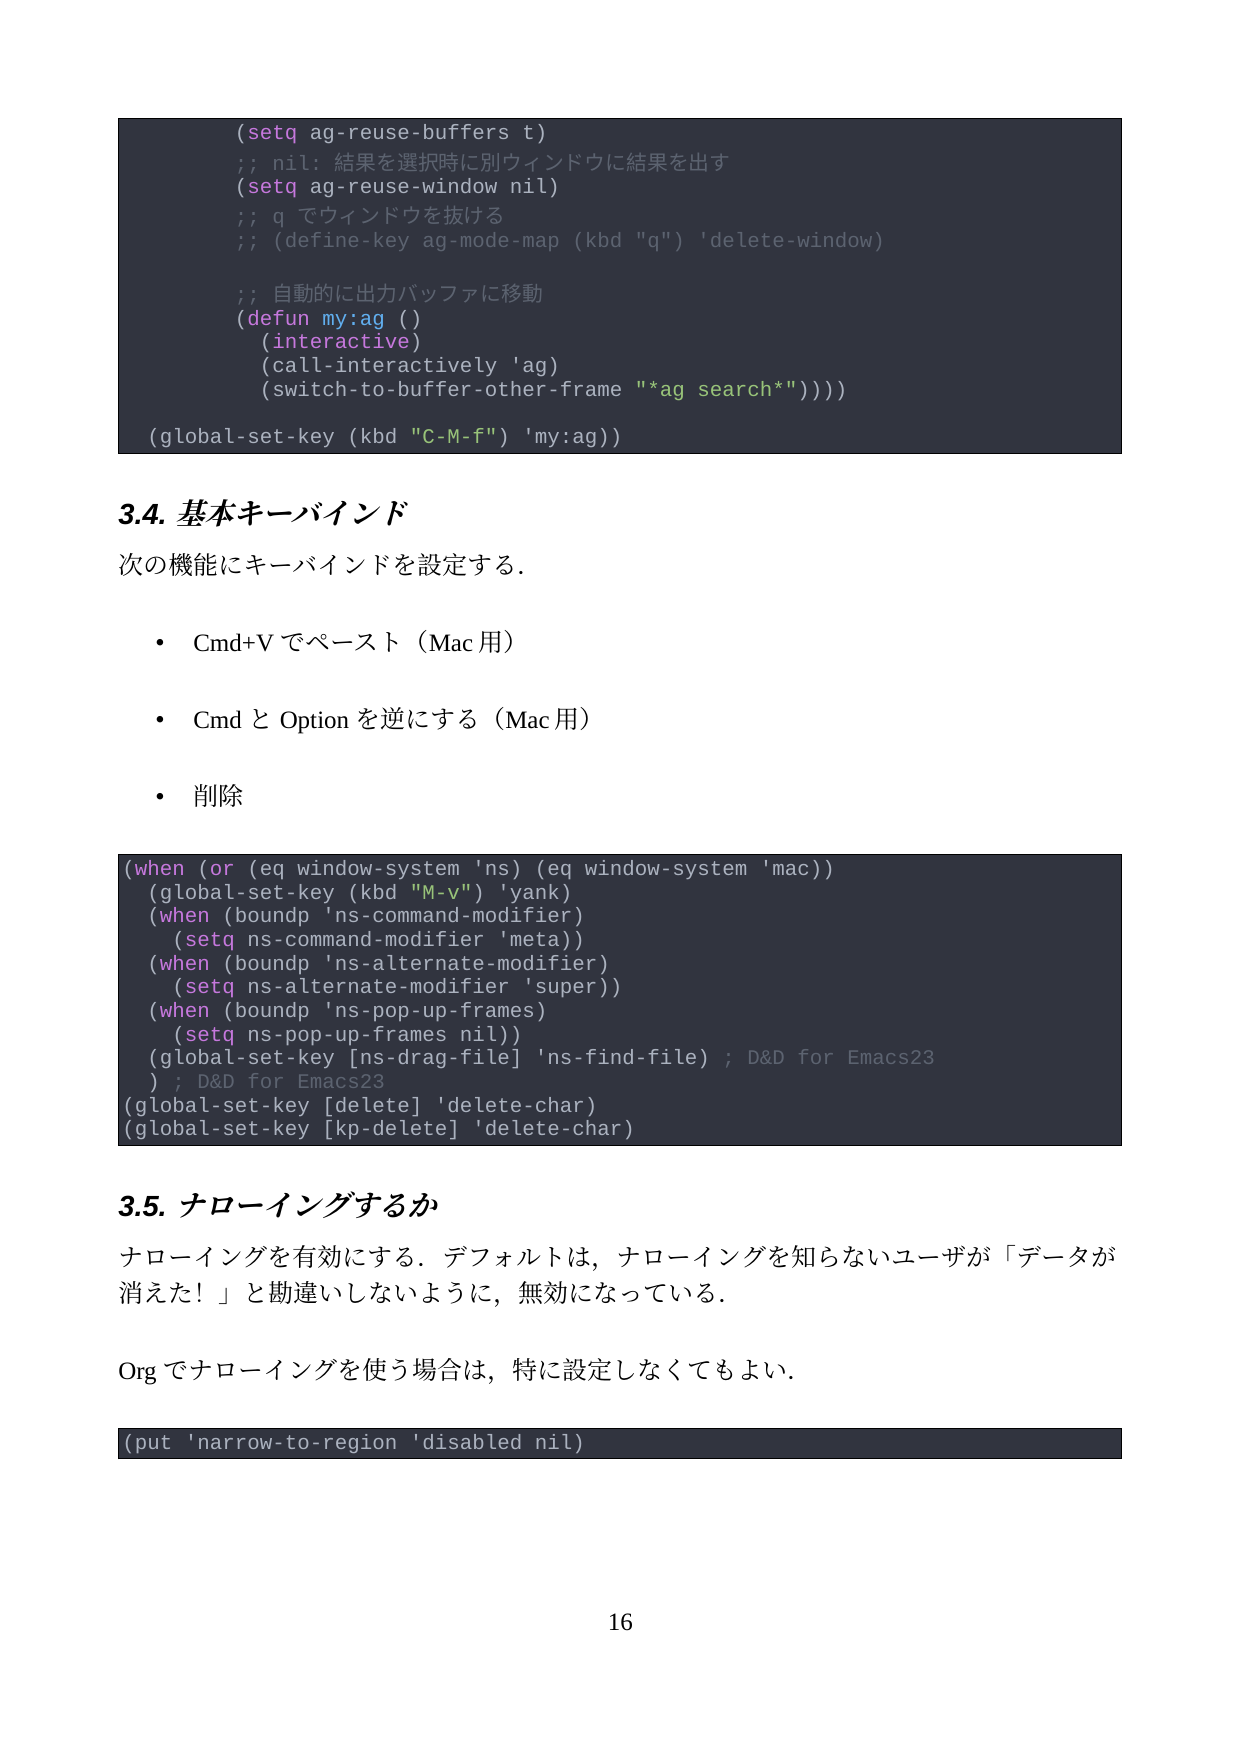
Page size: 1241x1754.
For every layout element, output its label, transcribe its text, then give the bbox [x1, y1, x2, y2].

subtitle 基本キーバインド [118, 491, 1122, 533]
text (setq ns-command-modifier 'meta)) [119, 925, 1121, 949]
text (interactive) [119, 328, 1121, 351]
text ;; nil: 結果を選択時に別ウィンドウに結果を出す [119, 142, 1121, 172]
text (global-set-key (kbd "M-v") 'yank) [119, 878, 1121, 902]
list Cmd+V でペースト（Mac用） [156, 623, 1122, 687]
text ;; q でウィンドウを抜ける [119, 196, 1121, 226]
subtitle ナローイングするか [118, 1183, 1122, 1225]
list Cmd と Option を逆にする（Mac用） [156, 700, 1122, 764]
text (global-set-key [delete] 'delete-char) [119, 1091, 1121, 1114]
text (global-set-key [ns-drag-file] 'ns-find-file) ; D&D for Emacs23 [119, 1043, 1121, 1067]
text (setq ag-reuse-window nil) [119, 172, 1121, 196]
text (defun my:ag () [119, 304, 1121, 328]
text (when (boundp 'ns-pop-up-frames) [119, 996, 1121, 1020]
text 次の機能にキーバインドを設定する． [118, 546, 1122, 610]
text (when (boundp 'ns-command-modifier) [119, 902, 1121, 925]
text (setq ns-pop-up-frames nil)) [119, 1020, 1121, 1043]
text (setq ns-alternate-modifier 'super)) [119, 972, 1121, 996]
text (switch-to-buffer-other-frame "*ag search*")))) [119, 375, 1121, 398]
text (when (boundp 'ns-alternate-modifier) [119, 949, 1121, 972]
text (setq ag-reuse-buffers t) [119, 119, 1121, 142]
text ;; 自動的に出力バッファに移動 [119, 273, 1121, 304]
text Org でナローイングを使う場合は，特に設定しなくてもよい． [118, 1351, 1122, 1416]
text (put 'narrow-to-region 'disabled nil) [119, 1429, 1121, 1458]
text ;; (define-key ag-mode-map (kbd "q") 'delete-window) [119, 226, 1121, 250]
text ) ; D&D for Emacs23 [119, 1067, 1121, 1091]
text (global-set-key (kbd "C-M-f") 'my:ag)) [119, 422, 1121, 453]
list 削除 [156, 777, 1122, 842]
text (global-set-key [kp-delete] 'delete-char) [119, 1114, 1121, 1145]
text (call-interactively 'ag) [119, 351, 1121, 375]
text (when (or (eq window-system 'ns) (eq window-system 'mac)) [119, 855, 1121, 878]
text ナローイングを有効にする．デフォルトは，ナローイングを知らないユーザが「データが消えた！」と勘違いしないように，無効になっている． [118, 1238, 1122, 1338]
